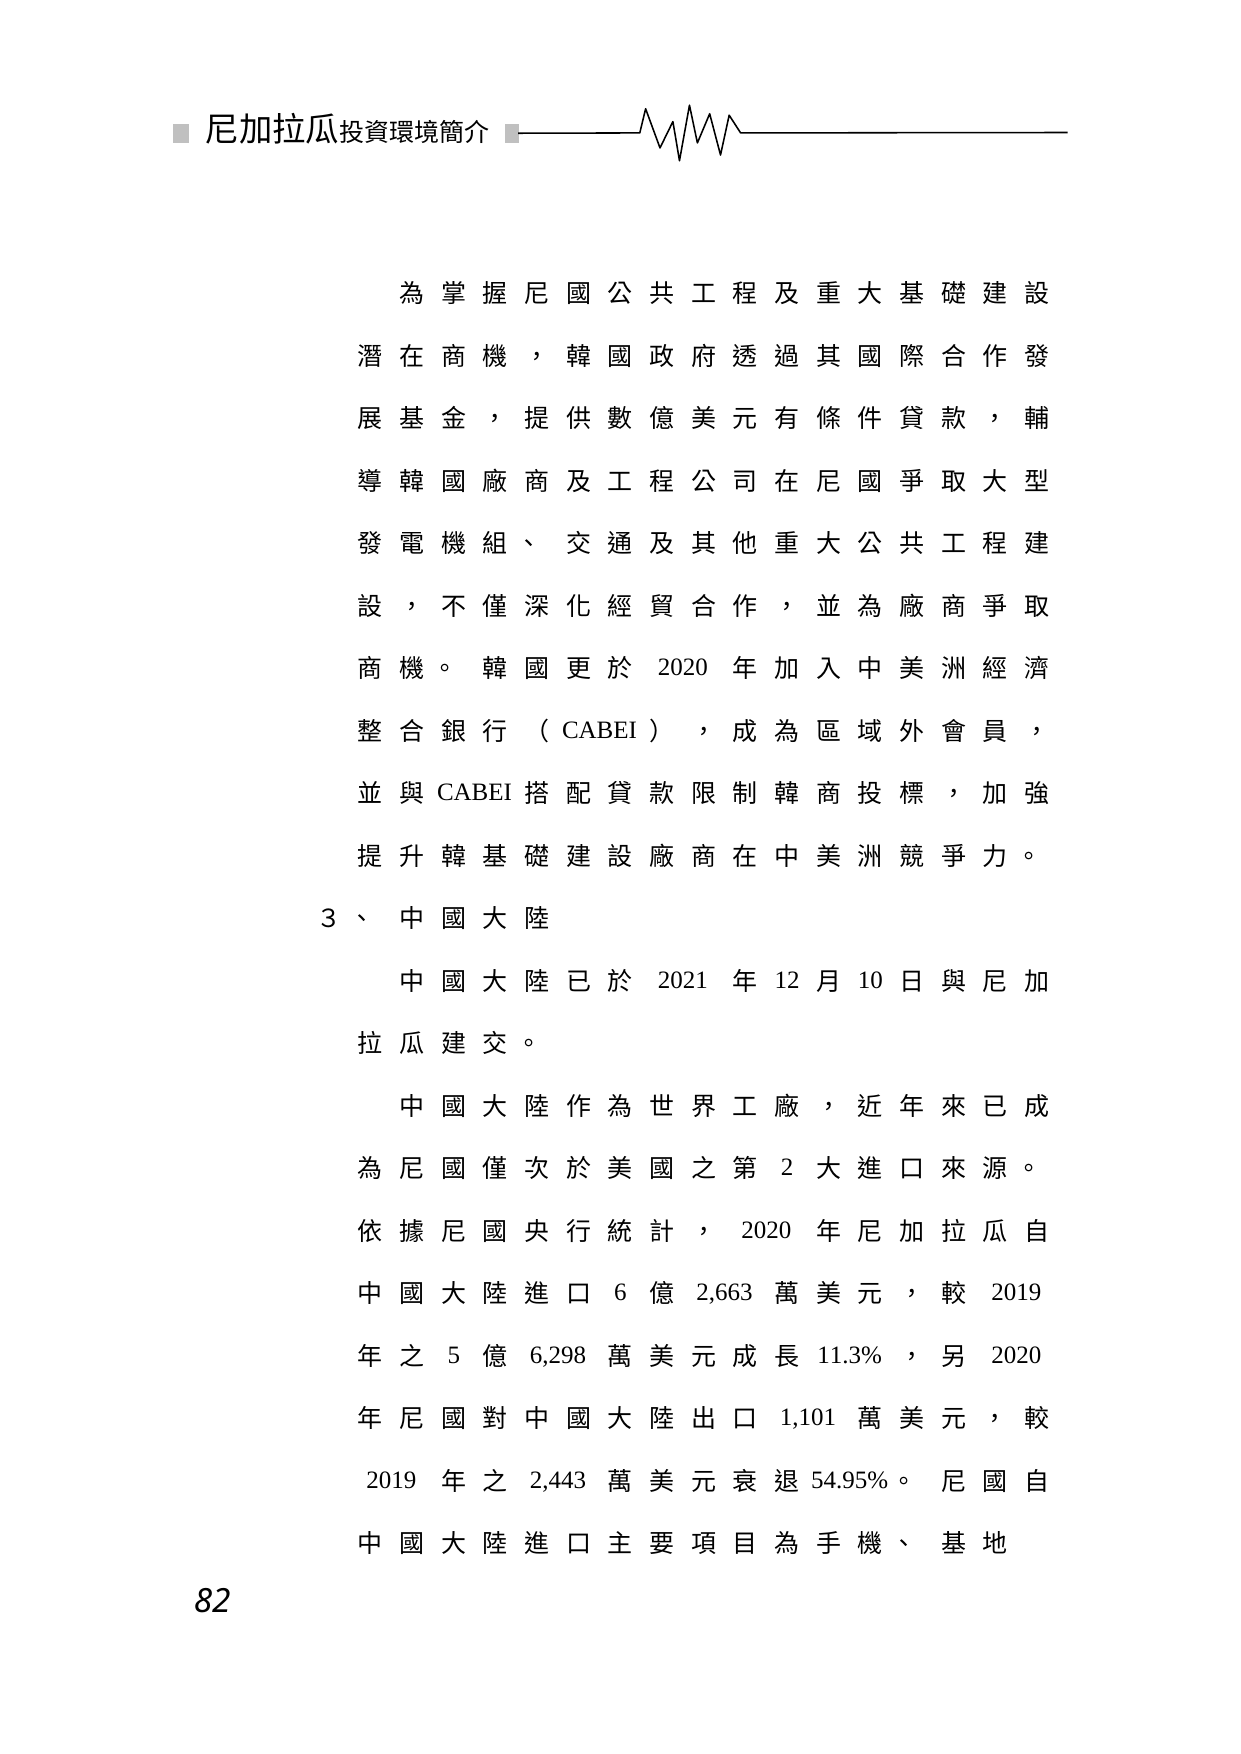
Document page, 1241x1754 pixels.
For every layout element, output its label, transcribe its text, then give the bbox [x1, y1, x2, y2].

text 中國大陸已於2021年12月10日與尼加拉瓜建交。 [330, 938, 1058, 1063]
text ３、中國大陸 [281, 875, 1058, 938]
text 為掌握尼國公共工程及重大基礎建設潛在商機，韓國政府透過其國際合作發展基金，提供數億美元有條件貸款，輔導韓國廠商及工程公司在尼國爭取大型發電機組、交通及其他重大公共工程建設，不僅深化經貿合作，並為廠商爭取商機。韓國更於2020年加入中美洲經濟整合銀行（CABEI），成為區域外會員，並與CABEI搭配貸款限制韓商投標，加強提升韓基礎建設廠商在中美洲競爭力。 [330, 250, 1058, 875]
text 中國大陸作為世界工廠，近年來已成為尼國僅次於美國之第2大進口來源。依據尼國央行統計，2020年尼加拉瓜自中國大陸進口6億2,663萬美元，較2019年之5億6,298萬美元成長11.3%，另2020年尼國對中國大陸出口1,101萬美元，較2019年之2,443萬美元衰退54.95%。尼國自中國大陸進口主要項目為手機、基地 [330, 1063, 1058, 1563]
